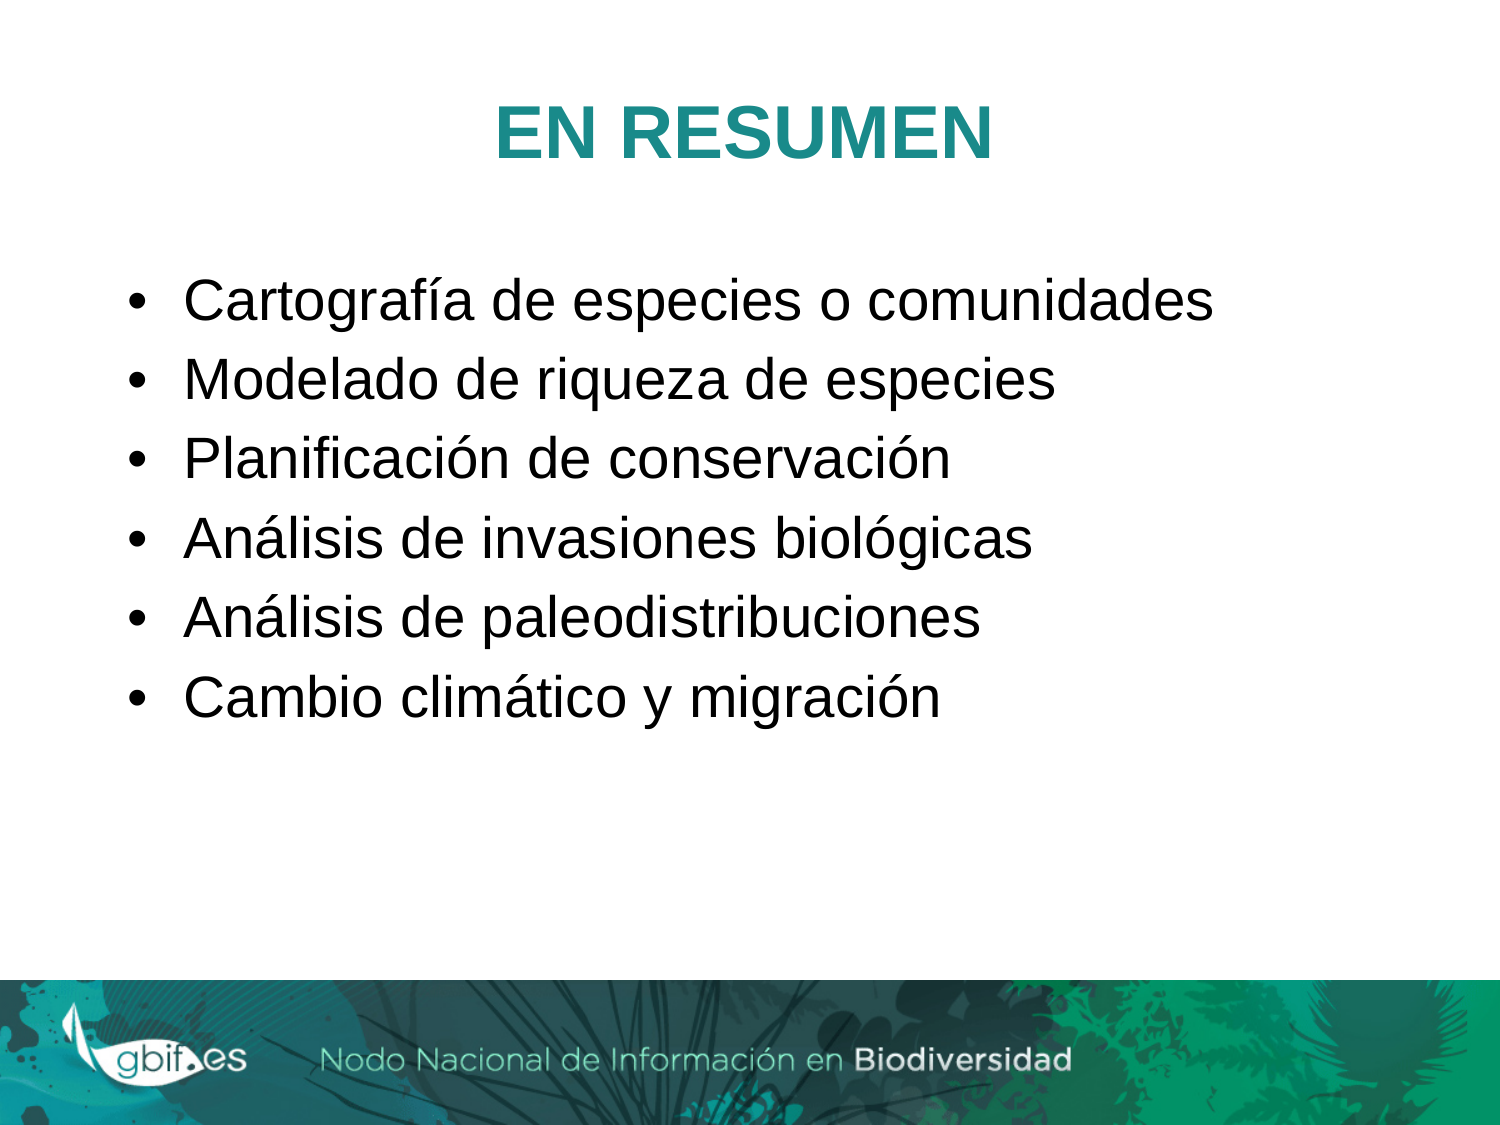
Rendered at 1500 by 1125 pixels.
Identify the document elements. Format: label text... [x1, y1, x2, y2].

picture [0, 980, 1500, 1125]
list Cartografía de especies o comunidades Modelado de riqueza de especies Planificación de conservación Análisis de invasiones biológicas Análisis de paleodistribuciones Cambio climático y migración [112, 259, 1388, 955]
title EN RESUMEN [107, 43, 1383, 222]
